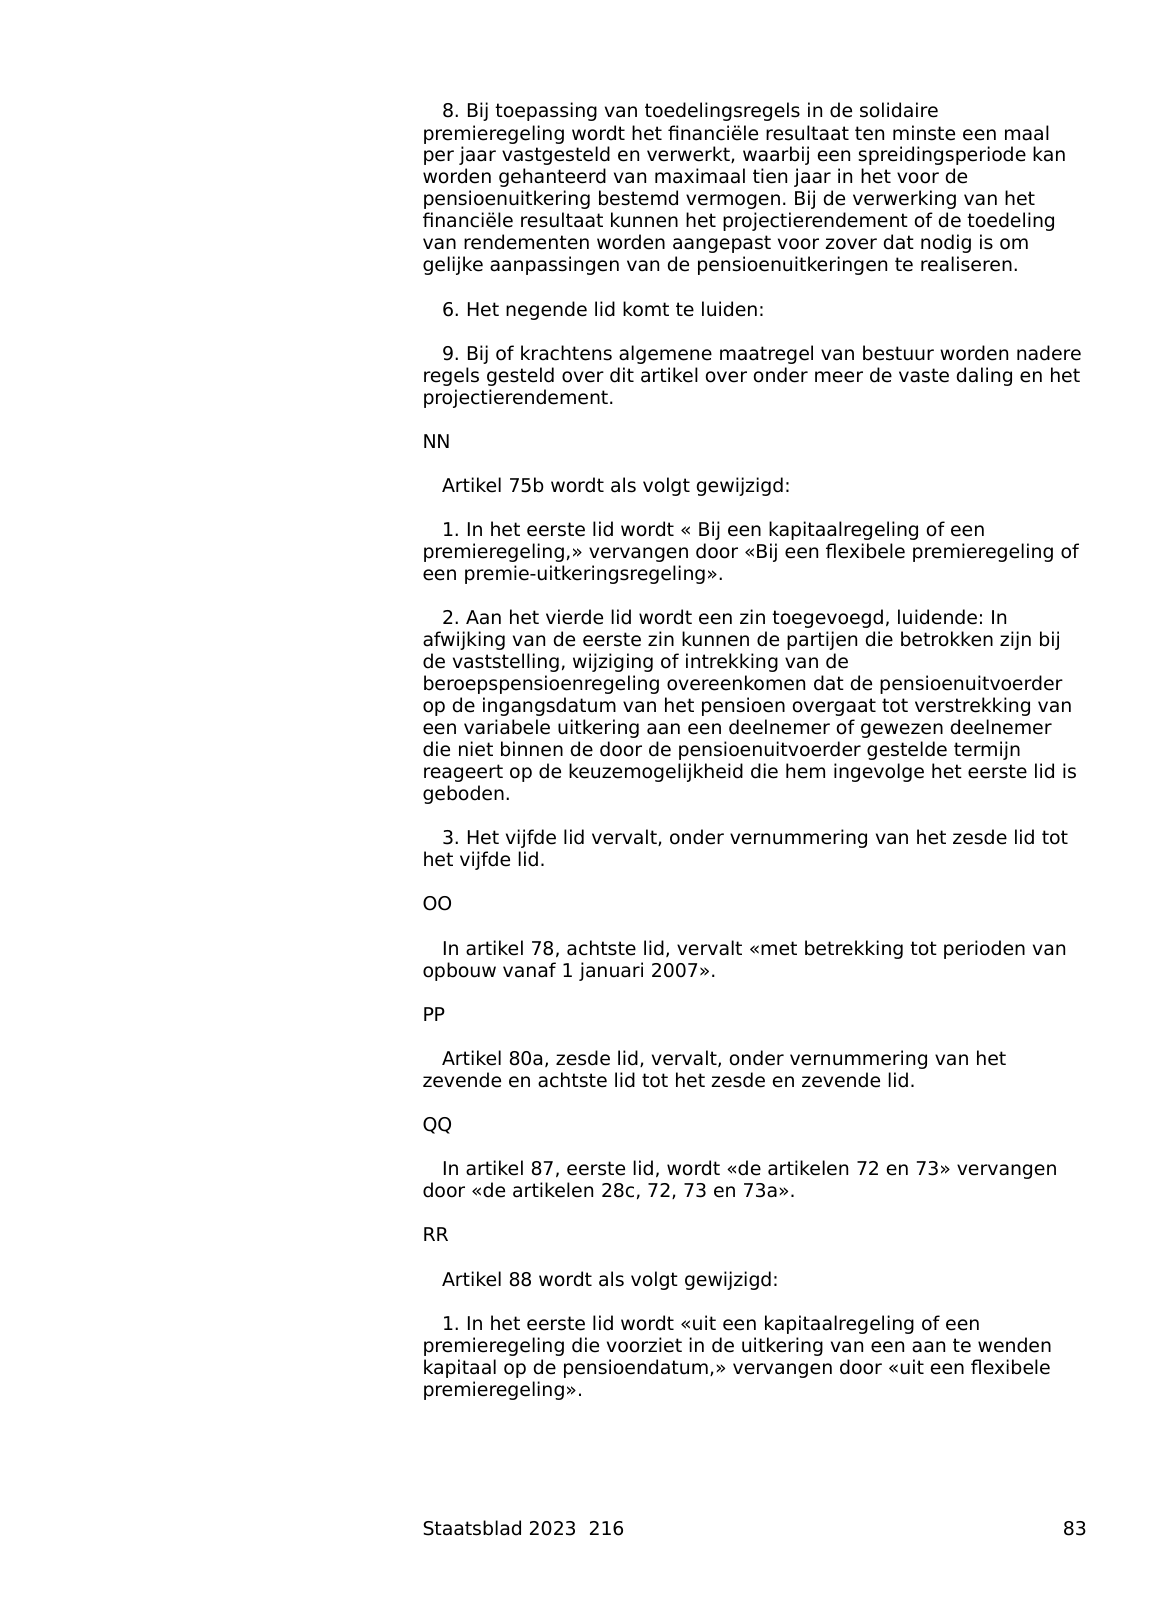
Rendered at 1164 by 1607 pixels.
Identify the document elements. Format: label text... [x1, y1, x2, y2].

text 9. Bij of krachtens algemene maatregel van bestuur worden nadere regels gesteld over dit artikel over onder meer de vaste daling en het projectierendement. [422, 343, 1087, 408]
text 1. In het eerste lid wordt « Bij een kapitaalregeling of een premieregeling,» vervangen door «Bij een flexibele premieregeling of een premie-uitkeringsregeling». [422, 519, 1087, 585]
text 2. Aan het vierde lid wordt een zin toegevoegd, luidende: In afwijking van de eerste zin kunnen de partijen die betrokken zijn bij de vaststelling, wijziging of intrekking van de beroepspensioenregeling overeenkomen dat de pensioenuitvoerder op de ingangsdatum van het pensioen overgaat tot verstrekking van een variabele uitkering aan een deelnemer of gewezen deelnemer die niet binnen de door de pensioenuitvoerder gestelde termijn reageert op de keuzemogelijkheid die hem ingevolge het eerste lid is geboden. [422, 607, 1087, 805]
text Artikel 88 wordt als volgt gewijzigd: [422, 1268, 1087, 1290]
text QQ [422, 1114, 1087, 1136]
text In artikel 78, achtste lid, vervalt «met betrekking tot perioden van opbouw vanaf 1 januari 2007». [422, 937, 1087, 981]
text PP [422, 1004, 1087, 1026]
text In artikel 87, eerste lid, wordt «de artikelen 72 en 73» vervangen door «de artikelen 28c, 72, 73 en 73a». [422, 1158, 1087, 1202]
text 1. In het eerste lid wordt «uit een kapitaalregeling of een premieregeling die voorziet in de uitkering van een aan te wenden kapitaal op de pensioendatum,» vervangen door «uit een flexibele premieregeling». [422, 1313, 1087, 1401]
text OO [422, 893, 1087, 915]
text 3. Het vijfde lid vervalt, onder vernummering van het zesde lid tot het vijfde lid. [422, 827, 1087, 871]
text 6. Het negende lid komt te luiden: [422, 298, 1087, 320]
text 8. Bij toepassing van toedelingsregels in de solidaire premieregeling wordt het financiële resultaat ten minste een maal per jaar vastgesteld en verwerkt, waarbij een spreidingsperiode kan worden gehanteerd van maximaal tien jaar in het voor de pensioenuitkering bestemd vermogen. Bij de verwerking van het financiële resultaat kunnen het projectierendement of de toedeling van rendementen worden aangepast voor zover dat nodig is om gelijke aanpassingen van de pensioenuitkeringen te realiseren. [422, 100, 1087, 276]
text NN [422, 431, 1087, 453]
text Artikel 80a, zesde lid, vervalt, onder vernummering van het zevende en achtste lid tot het zesde en zevende lid. [422, 1048, 1087, 1092]
text RR [422, 1224, 1087, 1246]
text Artikel 75b wordt als volgt gewijzigd: [422, 475, 1087, 497]
